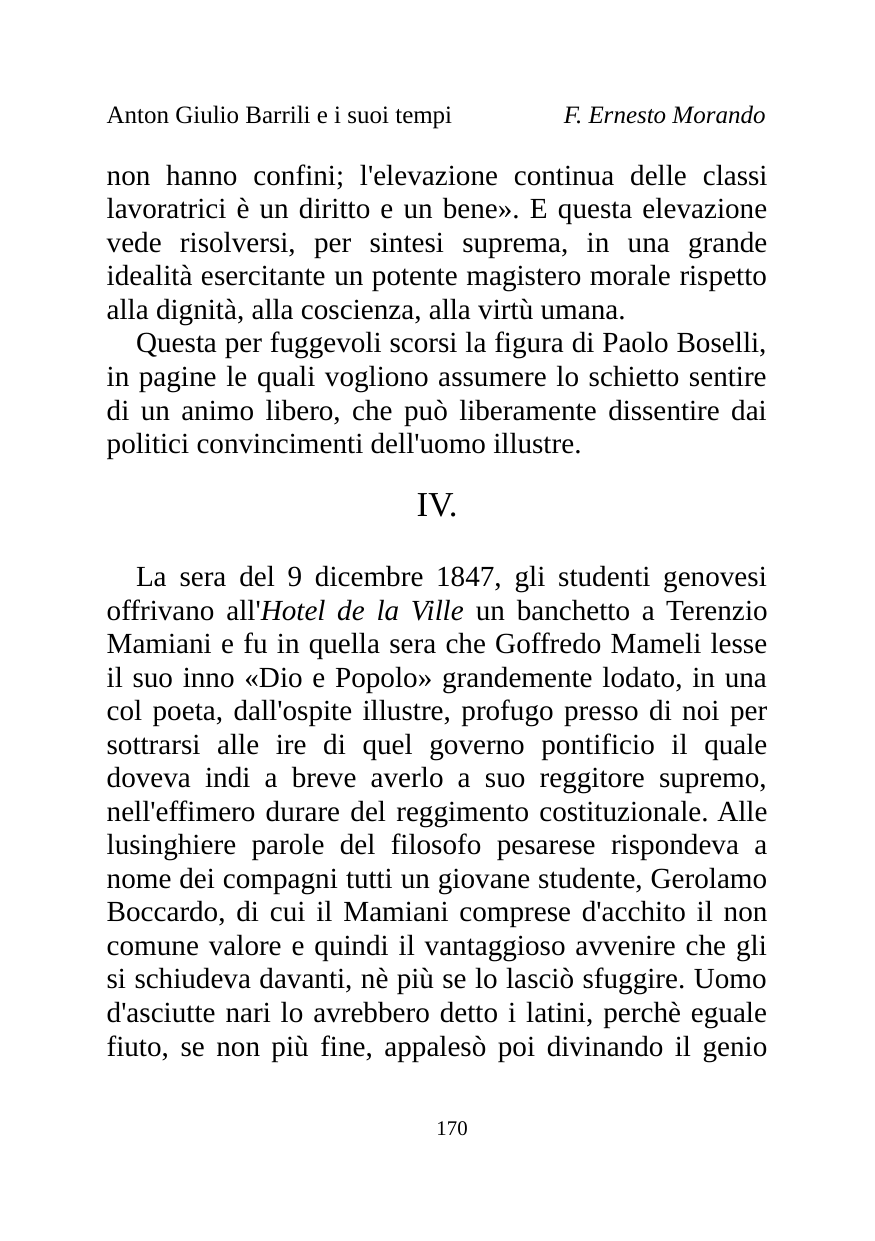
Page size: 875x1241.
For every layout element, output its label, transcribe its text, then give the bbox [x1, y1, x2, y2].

text non hanno confini; l'elevazione continua delle classi lavoratrici è un diritto e un bene». E questa elevazione vede risolversi, per sintesi suprema, in una grande idealità esercitante un potente magistero morale rispetto alla dignità, alla coscienza, alla virtù umana. [106, 158, 768, 326]
subtitle IV. [106, 483, 768, 524]
text La sera del 9 dicembre 1847, gli studenti genovesi offrivano all'Hotel de la Ville un banchetto a Terenzio Mamiani e fu in quella sera che Goffredo Mameli lesse il suo inno «Dio e Popolo» grandemente lodato, in una col poeta, dall'ospite illustre, profugo presso di noi per sottrarsi alle ire di quel governo pontificio il quale doveva indi a breve averlo a suo reggitore supremo, nell'effimero durare del reggimento costituzionale. Alle lusinghiere parole del filosofo pesarese rispondeva a nome dei compagni tutti un giovane studente, Gerolamo Boccardo, di cui il Mamiani comprese d'acchito il non comune valore e quindi il vantaggioso avvenire che gli si schiudeva davanti, nè più se lo lasciò sfuggire. Uomo d'asciutte nari lo avrebbero detto i latini, perchè eguale fiuto, se non più fine, appalesò poi divinando il genio [106, 559, 768, 1062]
text Questa per fuggevoli scorsi la figura di Paolo Boselli, in pagine le quali vogliono assumere lo schietto sentire di un animo libero, che può liberamente dissentire dai politici convincimenti dell'uomo illustre. [106, 326, 768, 460]
